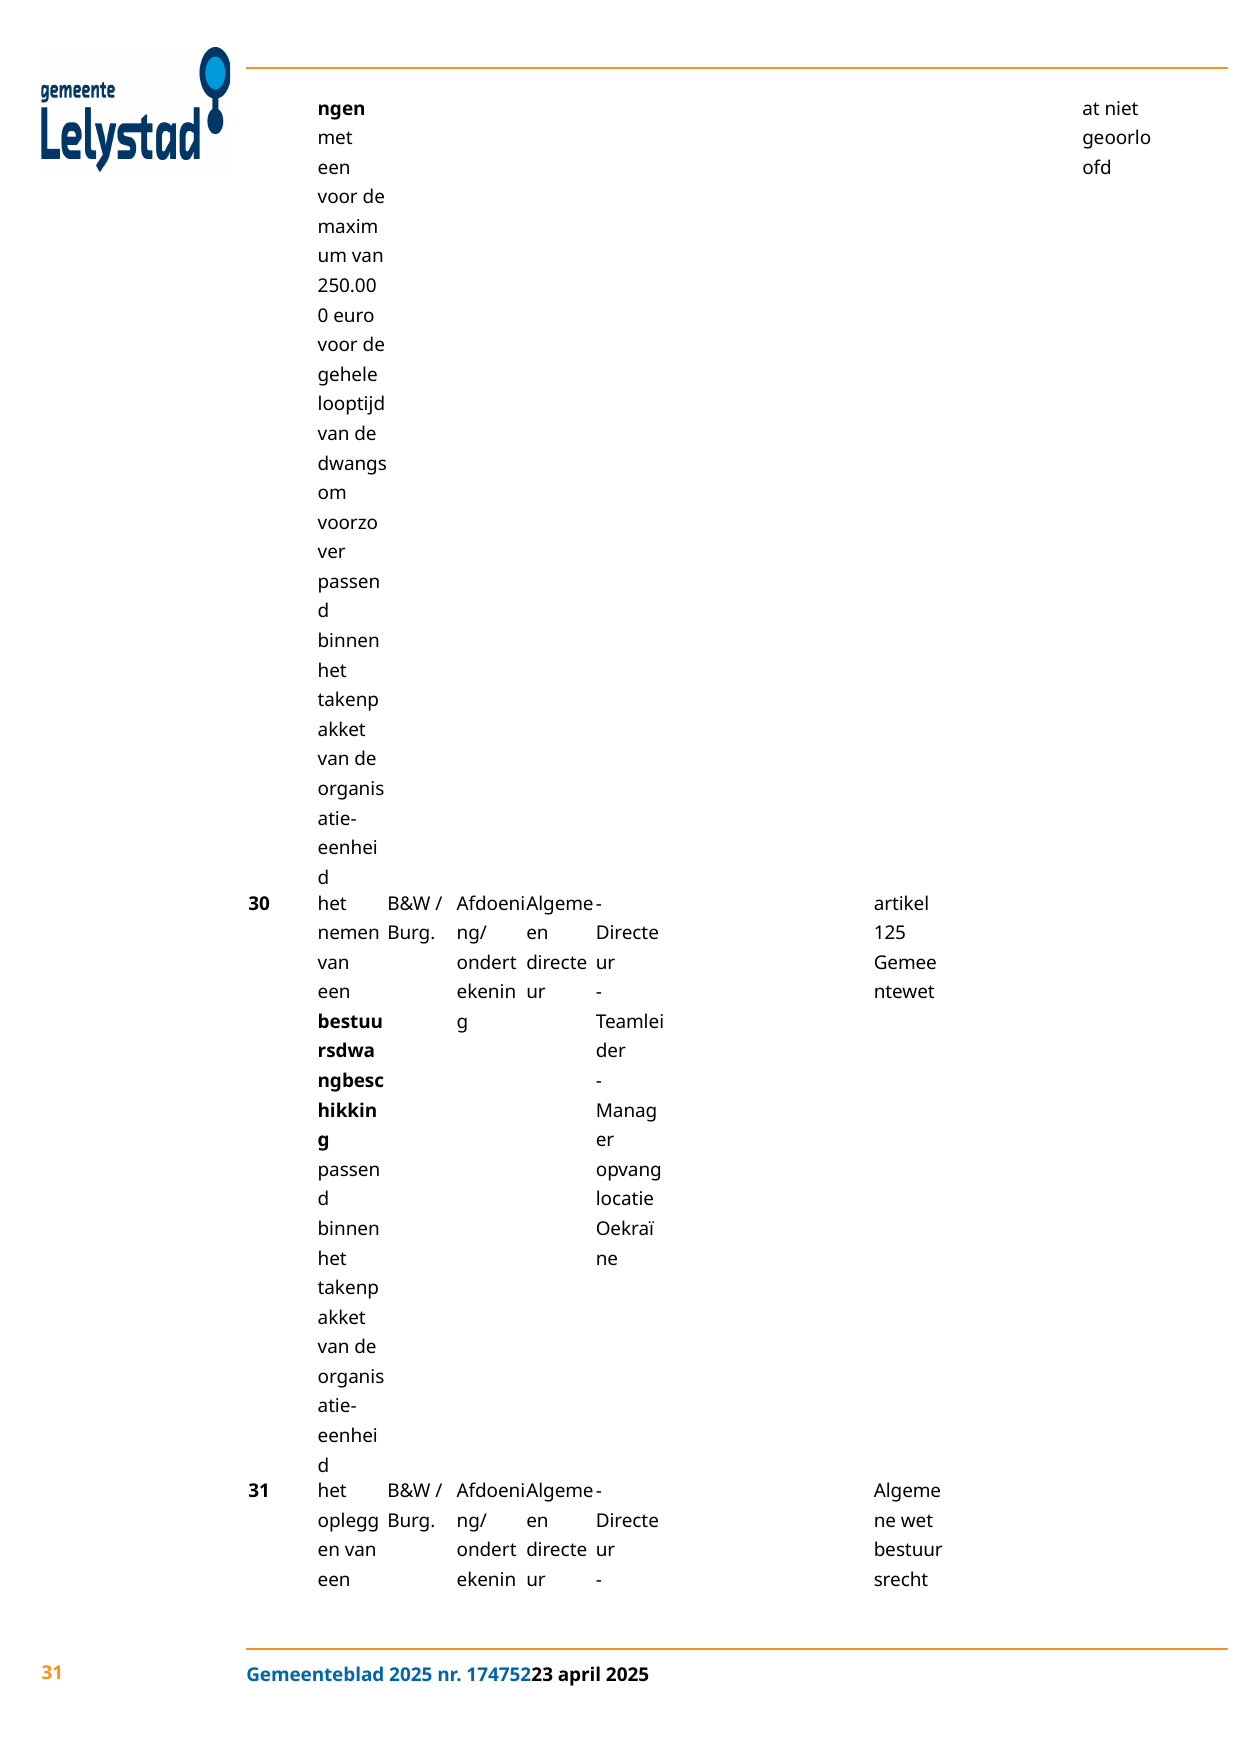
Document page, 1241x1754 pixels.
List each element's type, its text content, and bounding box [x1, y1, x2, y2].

table_cell [665, 95, 734, 890]
table_cell [943, 95, 1013, 890]
table_cell [804, 890, 873, 1477]
table_cell Algemene wet bestuursrecht [874, 1478, 943, 1592]
table_cell [1013, 1478, 1082, 1592]
table_cell [735, 890, 804, 1477]
table_cell [665, 890, 734, 1477]
table_cell [804, 95, 873, 890]
table_cell [1013, 890, 1082, 1477]
table_cell [665, 1478, 734, 1592]
table_cell [943, 1478, 1013, 1592]
table_cell ngen met een voor de maximum van 250.000 euro voor de gehele looptijd van de dwangsom voorzover passend binnen het takenpakket van de organisatie-eenheid [318, 95, 387, 890]
table_cell 31 [248, 1478, 317, 1592]
table_cell B&W / Burg. [387, 1478, 456, 1592]
table_cell - Directeur [596, 1478, 665, 1592]
table_cell - Directeur - Teamleider - Manager opvanglocatie Oekraïne [596, 890, 665, 1477]
table_cell [874, 95, 943, 890]
table_cell B&W / Burg. [387, 890, 456, 1477]
table_cell Algemeen directeur [526, 890, 596, 1477]
table_cell het opleggen van een [318, 1478, 387, 1592]
table_cell [804, 1478, 873, 1592]
table_cell Afdoening/ondertekenin [456, 1478, 526, 1592]
table_cell [596, 95, 665, 890]
table_cell [248, 95, 317, 890]
table_cell [1082, 1478, 1152, 1592]
table_cell 30 [248, 890, 317, 1477]
table_cell [526, 95, 596, 890]
table_cell artikel 125 Gemeentewet [874, 890, 943, 1477]
table_cell [387, 95, 456, 890]
table_cell Afdoening/ondertekening [456, 890, 526, 1477]
table_cell [1082, 890, 1152, 1477]
table_cell [735, 1478, 804, 1592]
picture [41, 47, 231, 172]
table_cell [735, 95, 804, 890]
table_cell at niet geoorloofd [1082, 95, 1152, 890]
table_cell [456, 95, 526, 890]
table_cell [943, 890, 1013, 1477]
table_cell [1013, 95, 1082, 890]
table_cell het nemen van een bestuursdwangbeschikking passend binnen het takenpakket van de organisatie-eenheid [318, 890, 387, 1477]
table_cell Algemeen directeur [526, 1478, 596, 1592]
